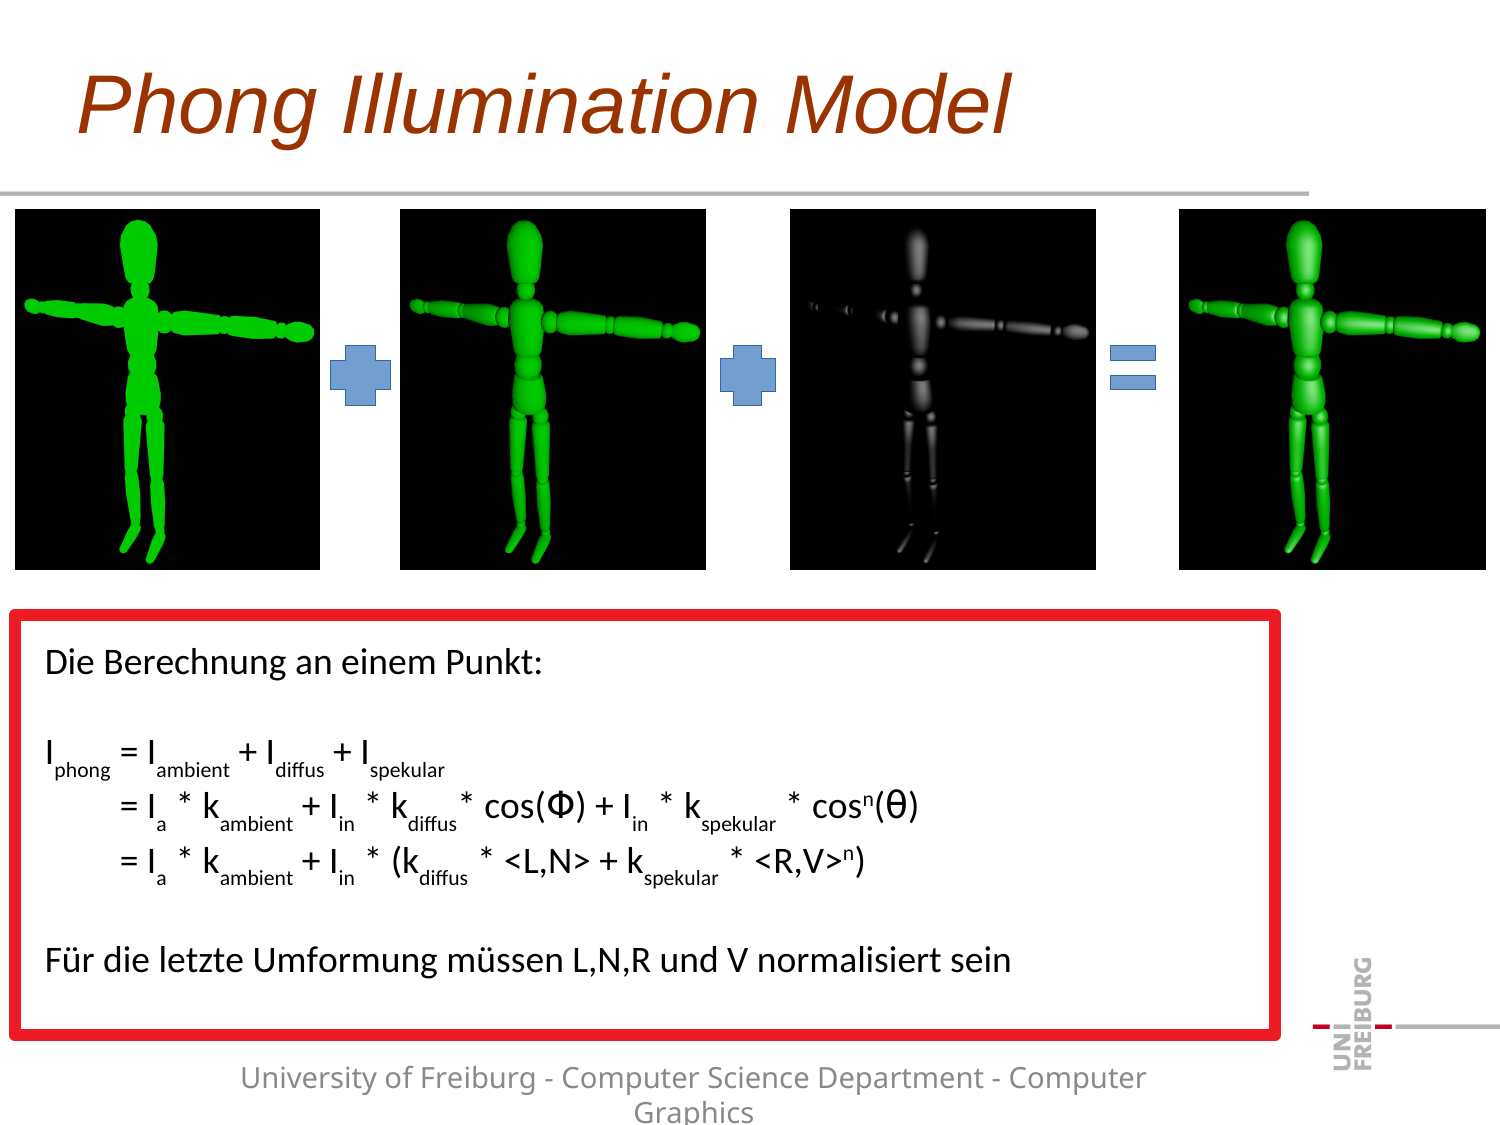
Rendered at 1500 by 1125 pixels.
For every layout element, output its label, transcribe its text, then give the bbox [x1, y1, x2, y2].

text_box [1110, 375, 1156, 390]
text_box [720, 345, 776, 406]
picture [687, 1109, 696, 1121]
text_box [330, 345, 391, 406]
text_box Die Berechnung an einem Punkt: Iphong = Iambient + Idiffus + Ispekular = Ia * kambient + Iin * kdiffus* cos(Φ) + Iin * kspekular * cosn(θ) = Ia * kambient + Iin * (kdiffus * <L,N> + kspekular * <R,V>n) Für die letzte Umformung müssen L,N,R und V normalisiert sein [30, 630, 1261, 1033]
title Phong Illumination Model [76, 50, 1412, 169]
picture [0, 0, 1500, 1125]
text_box [1110, 345, 1156, 361]
